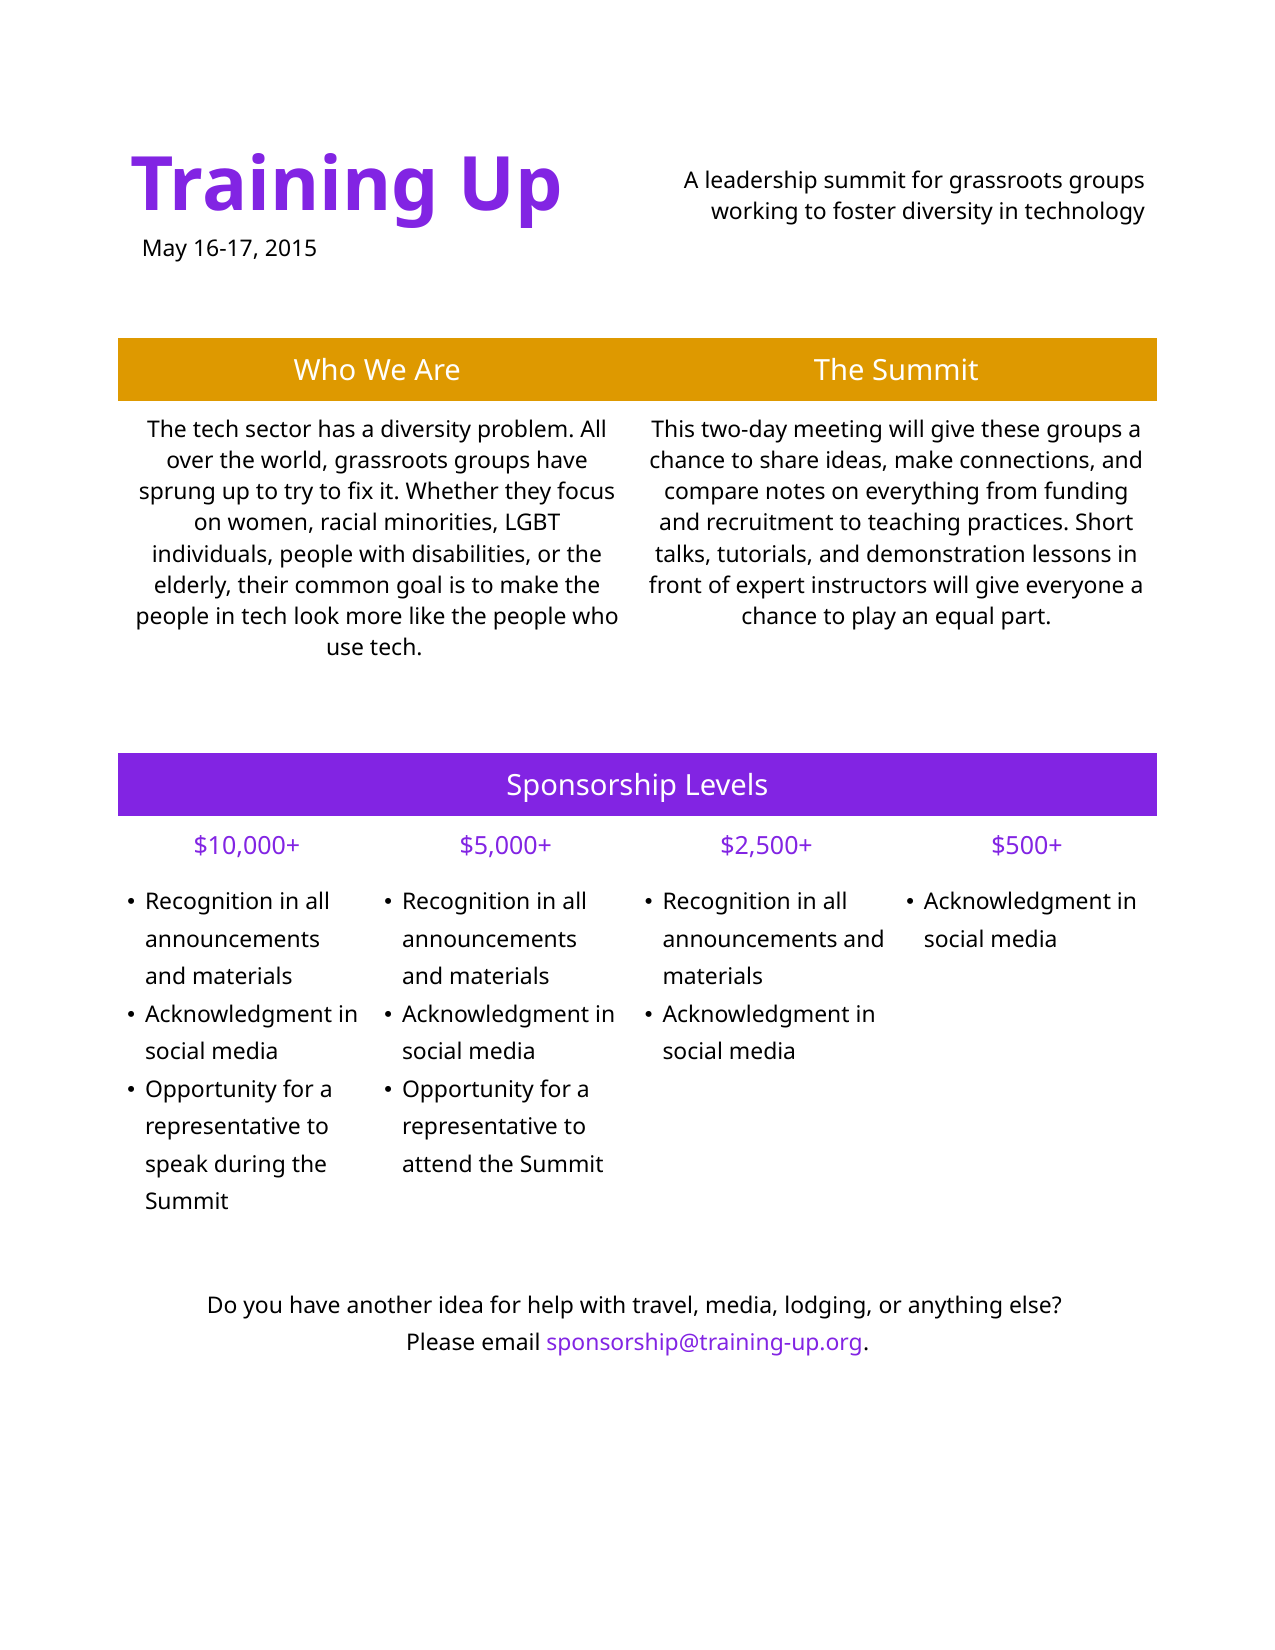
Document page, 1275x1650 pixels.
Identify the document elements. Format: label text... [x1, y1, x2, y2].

table_cell Sponsorship Levels [118, 753, 1157, 816]
table_cell $10,000+ [118, 816, 375, 873]
table_cell The tech sector has a diversity problem. All over the world, grassroots groups have sprung up to try to fix it. Whether they focus on women, racial minorities, LGBT individuals, people with disabilities, or the elderly, their common goal is to make the people in tech look more like the people who use tech. [118, 401, 636, 752]
table_cell Recognition in all announcements and materials Acknowledgment in social media [636, 873, 897, 1277]
table_cell $500+ [897, 816, 1157, 873]
table_cell Do you have another idea for help with travel, media, lodging, or anything else? Please email sponsorship@training-up.org. [118, 1277, 1157, 1384]
table_cell The Summit [636, 338, 1157, 401]
table_cell Acknowledgment in social media [897, 873, 1157, 1277]
table_cell $2,500+ [636, 816, 897, 873]
table_cell Recognition in all announcements and materials Acknowledgment in social media Opportunity for a representative to speak during the Summit [118, 873, 375, 1277]
table_cell Recognition in all announcements and materials Acknowledgment in social media Opportunity for a representative to attend the Summit [375, 873, 636, 1277]
table_header A leadership summit for grassroots groups working to foster diversity in technology [636, 118, 1157, 338]
table_cell This two-day meeting will give these groups a chance to share ideas, make connections, and compare notes on everything from funding and recruitment to teaching practices. Short talks, tutorials, and demonstration lessons in front of expert instructors will give everyone a chance to play an equal part. [636, 401, 1157, 752]
table_cell Who We Are [118, 338, 636, 401]
table_cell $5,000+ [375, 816, 636, 873]
table_header Training Up May 16-17, 2015 [118, 118, 636, 338]
